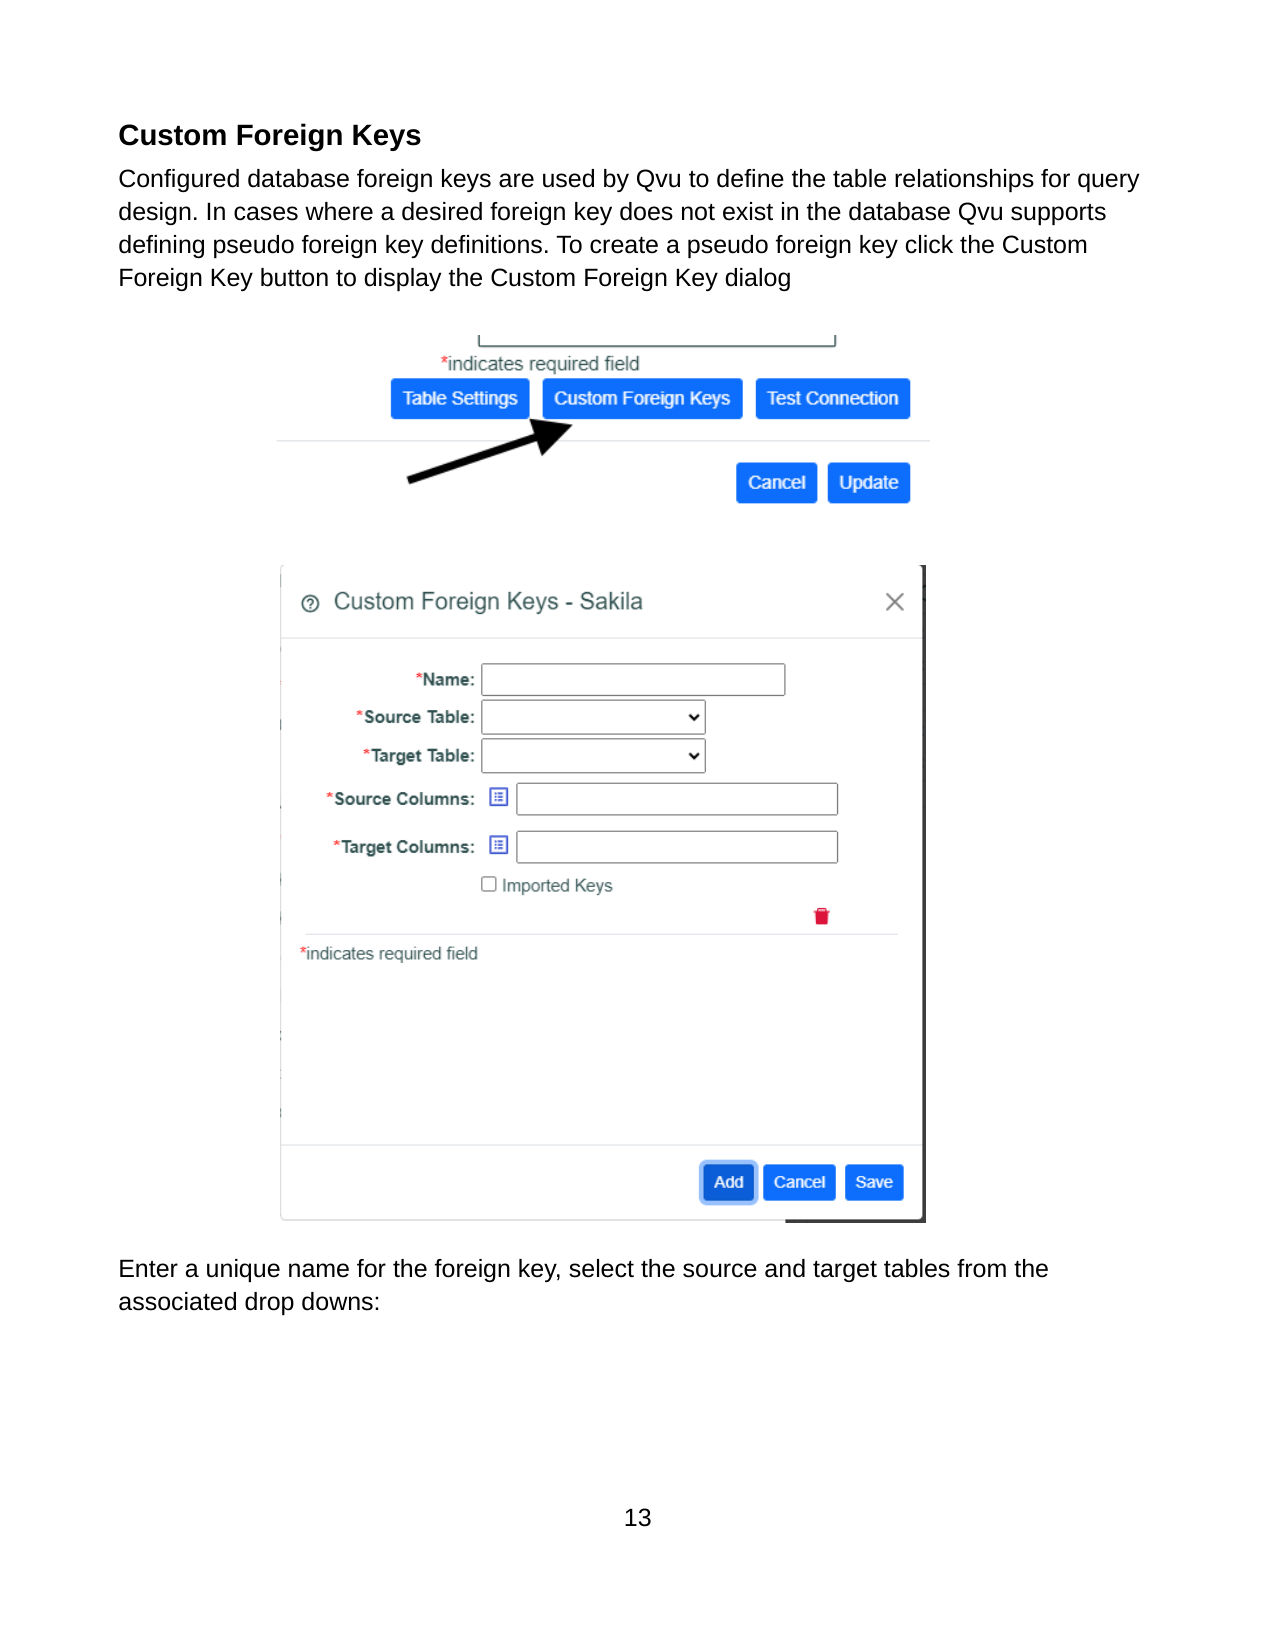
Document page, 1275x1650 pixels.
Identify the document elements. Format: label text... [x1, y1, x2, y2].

text Configured database foreign keys are used by Qvu to define the table relationships for query design. In cases where a desired foreign key does not exist in the database Qvu supports defining pseudo foreign key definitions. To create a pseudo foreign key click the Custom Foreign Key button to display the Custom Foreign Key dialog [118, 164, 1157, 292]
text Enter a unique name for the foreign key, select the source and target tables from the associated drop downs: [118, 1254, 1157, 1316]
subtitle Custom Foreign Keys [118, 118, 1157, 152]
picture [276, 335, 930, 514]
picture [280, 565, 926, 1223]
